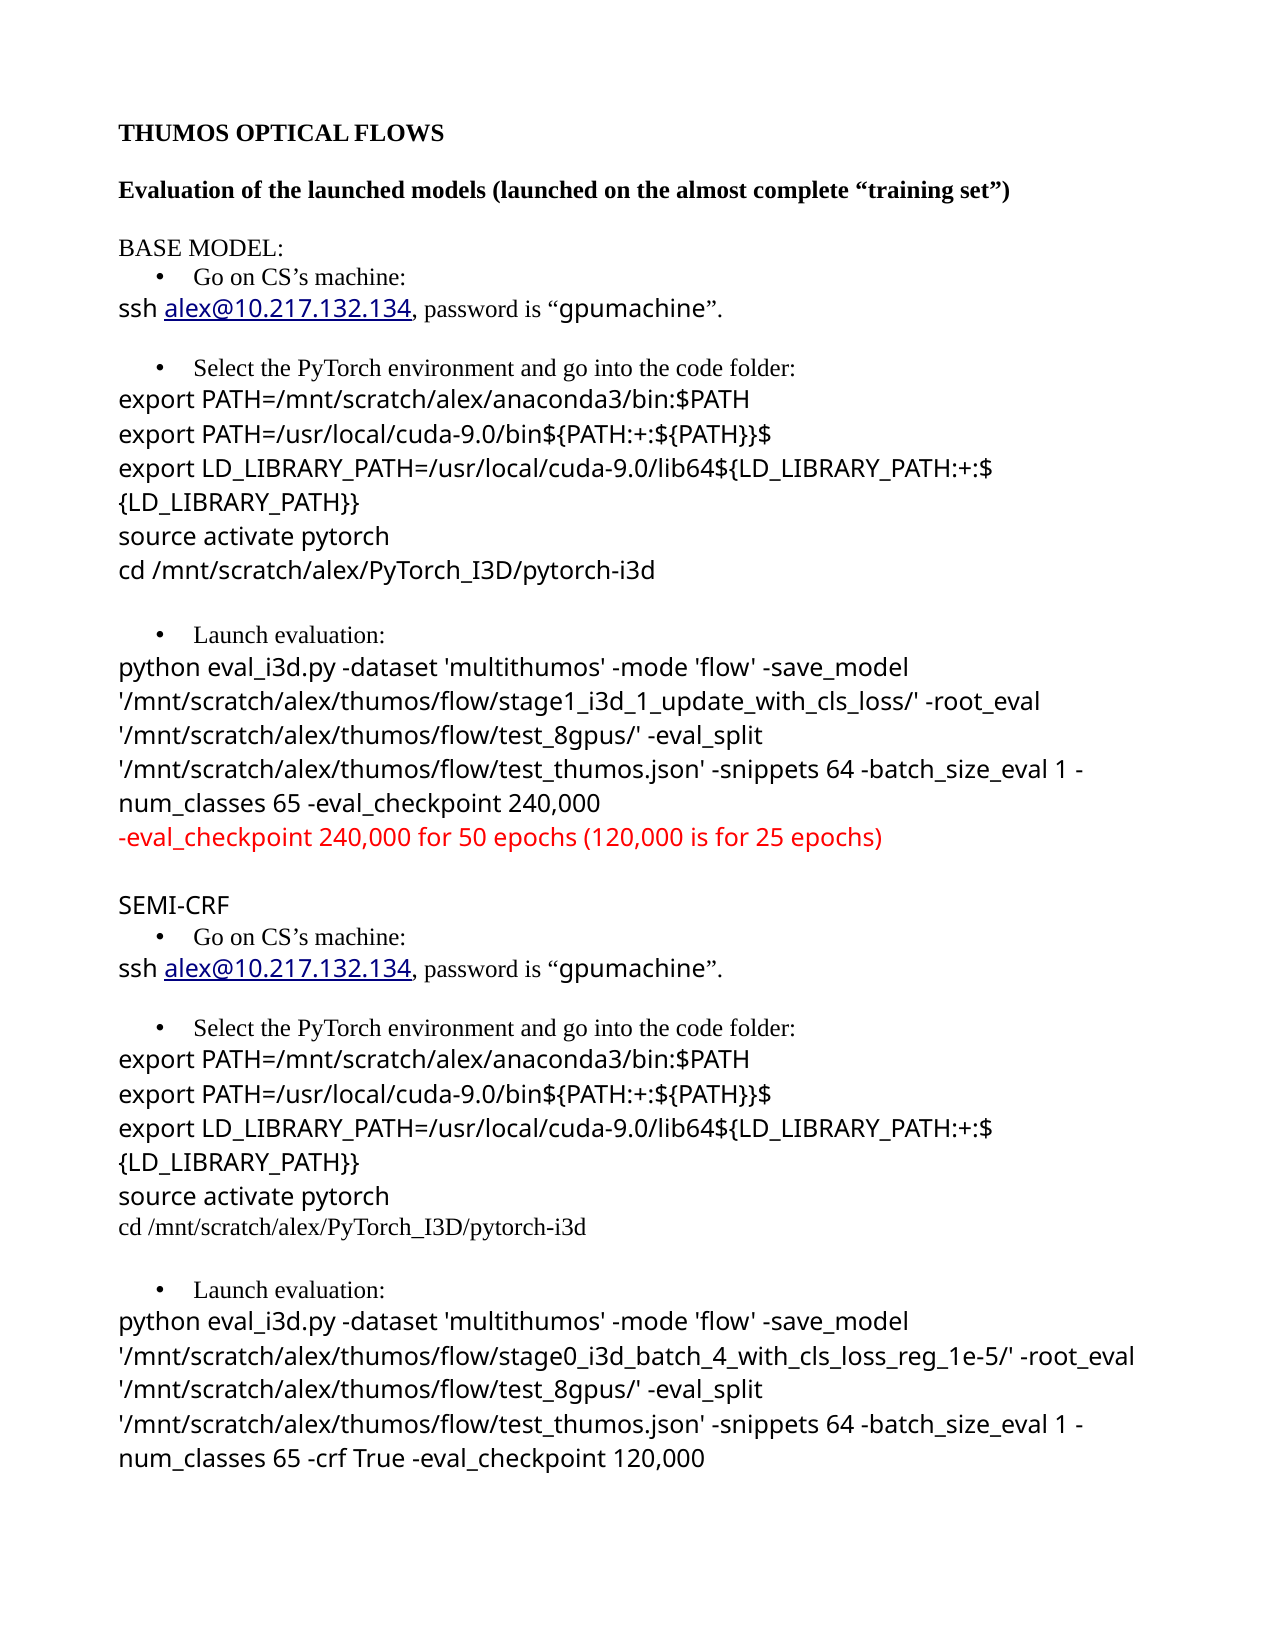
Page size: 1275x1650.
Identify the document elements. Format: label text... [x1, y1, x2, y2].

text -eval_checkpoint 240,000 for 50 epochs (120,000 is for 25 epochs) [118, 820, 1157, 854]
text export LD_LIBRARY_PATH=/usr/local/cuda-9.0/lib64${LD_LIBRARY_PATH:+:${LD_LIBRARY_PATH}} [118, 1110, 1157, 1178]
list Select the PyTorch environment and go into the code folder: [156, 353, 1157, 382]
text THUMOS OPTICAL FLOWS [118, 118, 1157, 147]
text source activate pytorch [118, 1178, 1157, 1212]
text SEMI-CRF [118, 888, 1157, 922]
list Select the PyTorch environment and go into the code folder: [156, 1013, 1157, 1042]
text export LD_LIBRARY_PATH=/usr/local/cuda-9.0/lib64${LD_LIBRARY_PATH:+:${LD_LIBRARY_PATH}} [118, 450, 1157, 518]
text export PATH=/usr/local/cuda-9.0/bin${PATH:+:${PATH}}$ [118, 416, 1157, 450]
list Launch evaluation: [156, 1275, 1157, 1304]
text export PATH=/mnt/scratch/alex/anaconda3/bin:$PATH [118, 382, 1157, 416]
text source activate pytorch [118, 518, 1157, 552]
text cd /mnt/scratch/alex/PyTorch_I3D/pytorch-i3d [118, 1212, 1157, 1241]
list Launch evaluation: [156, 621, 1157, 649]
text python eval_i3d.py -dataset 'multithumos' -mode 'flow' -save_model '/mnt/scratch/alex/thumos/flow/stage1_i3d_1_update_with_cls_loss/' -root_eval '/mnt/scratch/alex/thumos/flow/test_8gpus/' -eval_split '/mnt/scratch/alex/thumos/flow/test_thumos.json' -snippets 64 -batch_size_eval 1 -num_classes 65 -eval_checkpoint 240,000 [118, 649, 1157, 820]
text export PATH=/mnt/scratch/alex/anaconda3/bin:$PATH [118, 1042, 1157, 1076]
text ssh alex@10.217.132.134, password is “gpumachine”. [118, 291, 1157, 325]
list Go on CS’s machine: [156, 262, 1157, 291]
text cd /mnt/scratch/alex/PyTorch_I3D/pytorch-i3d [118, 552, 1157, 587]
text BASE MODEL: [118, 233, 1157, 262]
list Go on CS’s machine: [156, 922, 1157, 951]
text export PATH=/usr/local/cuda-9.0/bin${PATH:+:${PATH}}$ [118, 1076, 1157, 1110]
text python eval_i3d.py -dataset 'multithumos' -mode 'flow' -save_model '/mnt/scratch/alex/thumos/flow/stage0_i3d_batch_4_with_cls_loss_reg_1e-5/' -root_eval '/mnt/scratch/alex/thumos/flow/test_8gpus/' -eval_split '/mnt/scratch/alex/thumos/flow/test_thumos.json' -snippets 64 -batch_size_eval 1 -num_classes 65 -crf True -eval_checkpoint 120,000 [118, 1304, 1157, 1474]
text ssh alex@10.217.132.134, password is “gpumachine”. [118, 951, 1157, 985]
text Evaluation of the launched models (launched on the almost complete “training set”) [118, 176, 1157, 204]
